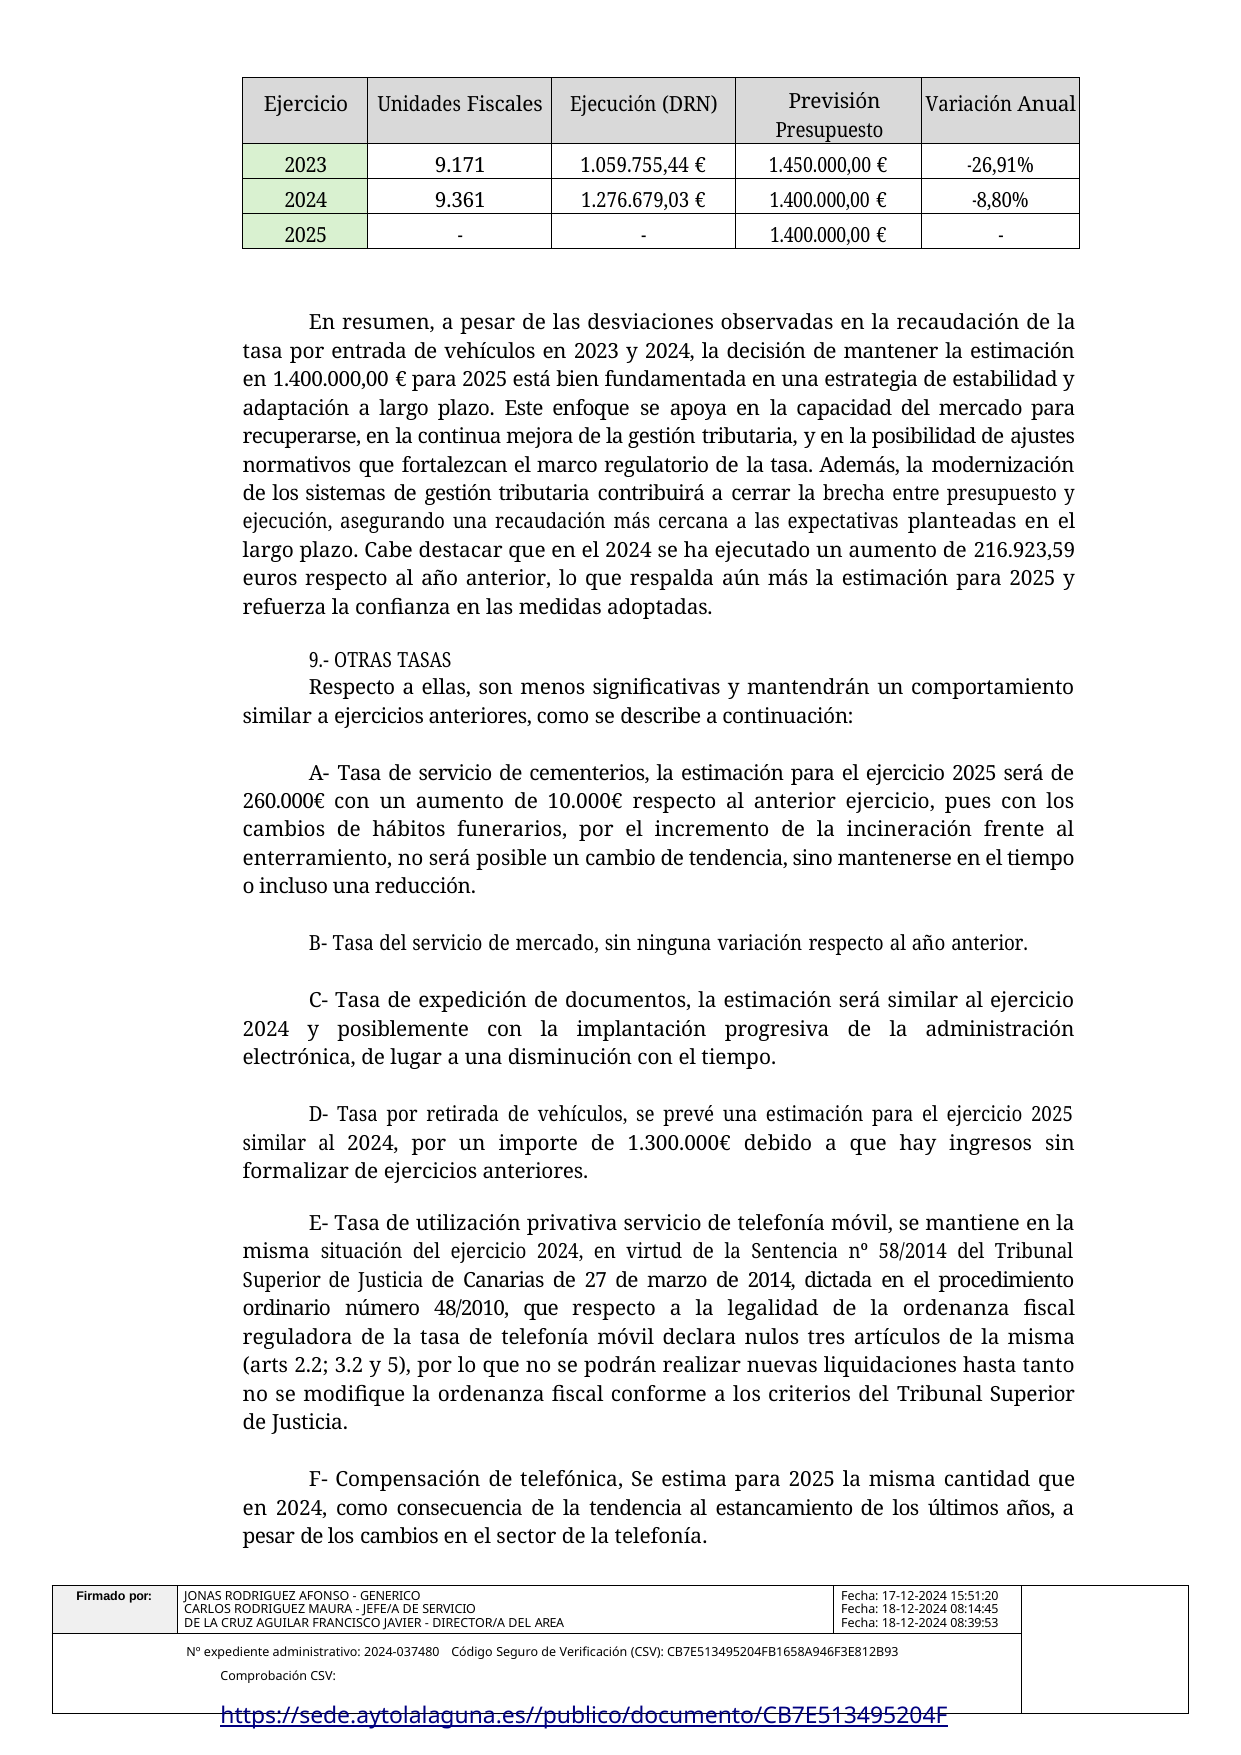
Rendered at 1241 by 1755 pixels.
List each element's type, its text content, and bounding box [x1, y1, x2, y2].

table_cell 1.276.679,03 € [552, 179, 735, 213]
table_cell - [922, 214, 1079, 248]
text D- Tasa por retirada de vehículos, se prevé una estimación para el ejercicio 2025 similar al 2024, por un importe de 1.300.000€ debido a que hay ingresos sin formalizar de ejercicios anteriores. [242, 1099, 1074, 1184]
table_cell - [552, 214, 735, 248]
table_cell 9.361 [368, 179, 551, 213]
table_cell -26,91% [922, 144, 1079, 178]
table_cell - [368, 214, 551, 248]
table_header Unidades Fiscales [368, 78, 551, 143]
text A- Tasa de servicio de cementerios, la estimación para el ejercicio 2025 será de 260.000€ con un aumento de 10.000€ respecto al anterior ejercicio, pues con los cambios de hábitos funerarios, por el incremento de la incineración frente al enterramiento, no será posible un cambio de tendencia, sino mantenerse en el tiempo o incluso una reducción. [242, 758, 1074, 900]
table_header Previsión Presupuesto [736, 78, 921, 143]
text 9.- OTRAS TASAS [309, 649, 1196, 672]
text B- Tasa del servicio de mercado, sin ninguna variación respecto al año anterior. [309, 928, 1196, 957]
text Respecto a ellas, son menos significativas y mantendrán un comportamiento similar a ejercicios anteriores, como se describe a continuación: [242, 672, 1074, 729]
table_cell 1.450.000,00 € [736, 144, 921, 178]
table_header Ejercicio [243, 78, 367, 143]
table_cell 1.400.000,00 € [736, 214, 921, 248]
text C- Tasa de expedición de documentos, la estimación será similar al ejercicio 2024 y posiblemente con la implantación progresiva de la administración electrónica, de lugar a una disminución con el tiempo. [242, 985, 1075, 1071]
table_cell 2023 [243, 144, 367, 178]
table_cell 1.059.755,44 € [552, 144, 735, 178]
table_cell 9.171 [368, 144, 551, 178]
text En resumen, a pesar de las desviaciones observadas en la recaudación de la tasa por entrada de vehículos en 2023 y 2024, la decisión de mantener la estimación en 1.400.000,00 € para 2025 está bien fundamentada en una estrategia de estabilidad y adaptación a largo plazo. Este enfoque se apoya en la capacidad del mercado para recuperarse, en la continua mejora de la gestión tributaria, y en la posibilidad de ajustes normativos que fortalezcan el marco regulatorio de la tasa. Además, la modernización de los sistemas de gestión tributaria contribuirá a cerrar la brecha entre presupuesto y ejecución, asegurando una recaudación más cercana a las expectativas planteadas en el largo plazo. Cabe destacar que en el 2024 se ha ejecutado un aumento de 216.923,59 euros respecto al año anterior, lo que respalda aún más la estimación para 2025 y refuerza la confianza en las medidas adoptadas. [242, 307, 1075, 620]
table_cell -8,80% [922, 179, 1079, 213]
table_header Variación Anual [922, 78, 1079, 143]
text E- Tasa de utilización privativa servicio de telefonía móvil, se mantiene en la misma situación del ejercicio 2024, en virtud de la Sentencia nº 58/2014 del Tribunal Superior de Justicia de Canarias de 27 de marzo de 2014, dictada en el procedimiento ordinario número 48/2010, que respecto a la legalidad de la ordenanza fiscal reguladora de la tasa de telefonía móvil declara nulos tres artículos de la misma (arts 2.2; 3.2 y 5), por lo que no se podrán realizar nuevas liquidaciones hasta tanto no se modifique la ordenanza fiscal conforme a los criterios del Tribunal Superior de Justicia. [242, 1208, 1075, 1436]
text F- Compensación de telefónica, Se estima para 2025 la misma cantidad que en 2024, como consecuencia de la tendencia al estancamiento de los últimos años, a pesar de los cambios en el sector de la telefonía. [242, 1464, 1075, 1549]
table_cell 2024 [243, 179, 367, 213]
table_header Ejecución (DRN) [552, 78, 735, 143]
table_cell 1.400.000,00 € [736, 179, 921, 213]
table_cell 2025 [243, 214, 367, 248]
